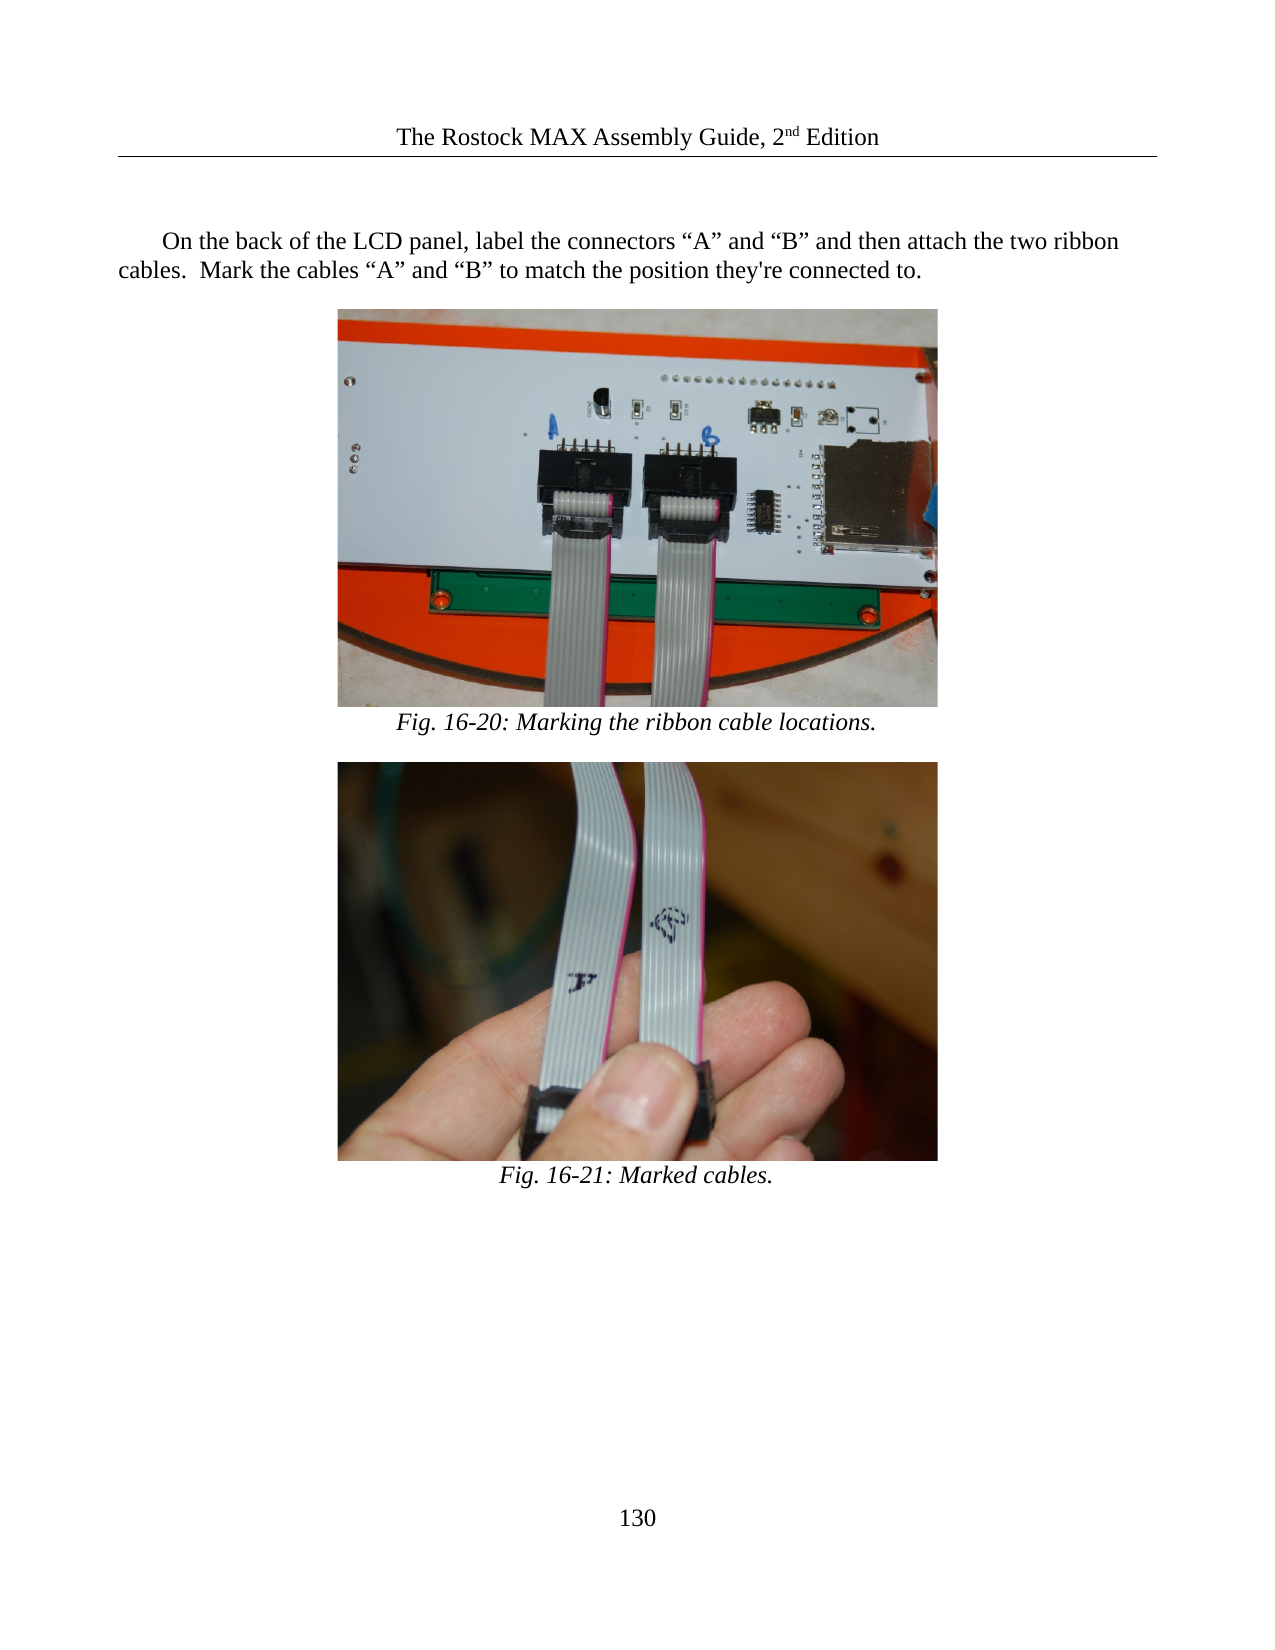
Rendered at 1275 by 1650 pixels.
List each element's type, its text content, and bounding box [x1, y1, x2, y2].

text Fig. 16-20: Marking the ribbon cable locations. [337, 707, 937, 735]
picture [337, 762, 938, 1161]
picture [337, 309, 938, 707]
text On the back of the LCD panel, label the connectors “A” and “B” and then attach the two ribbon cables. Mark the cables “A” and “B” to match the position they're connected to. [118, 226, 1157, 284]
text Fig. 16-21: Marked cables. [337, 1161, 937, 1189]
